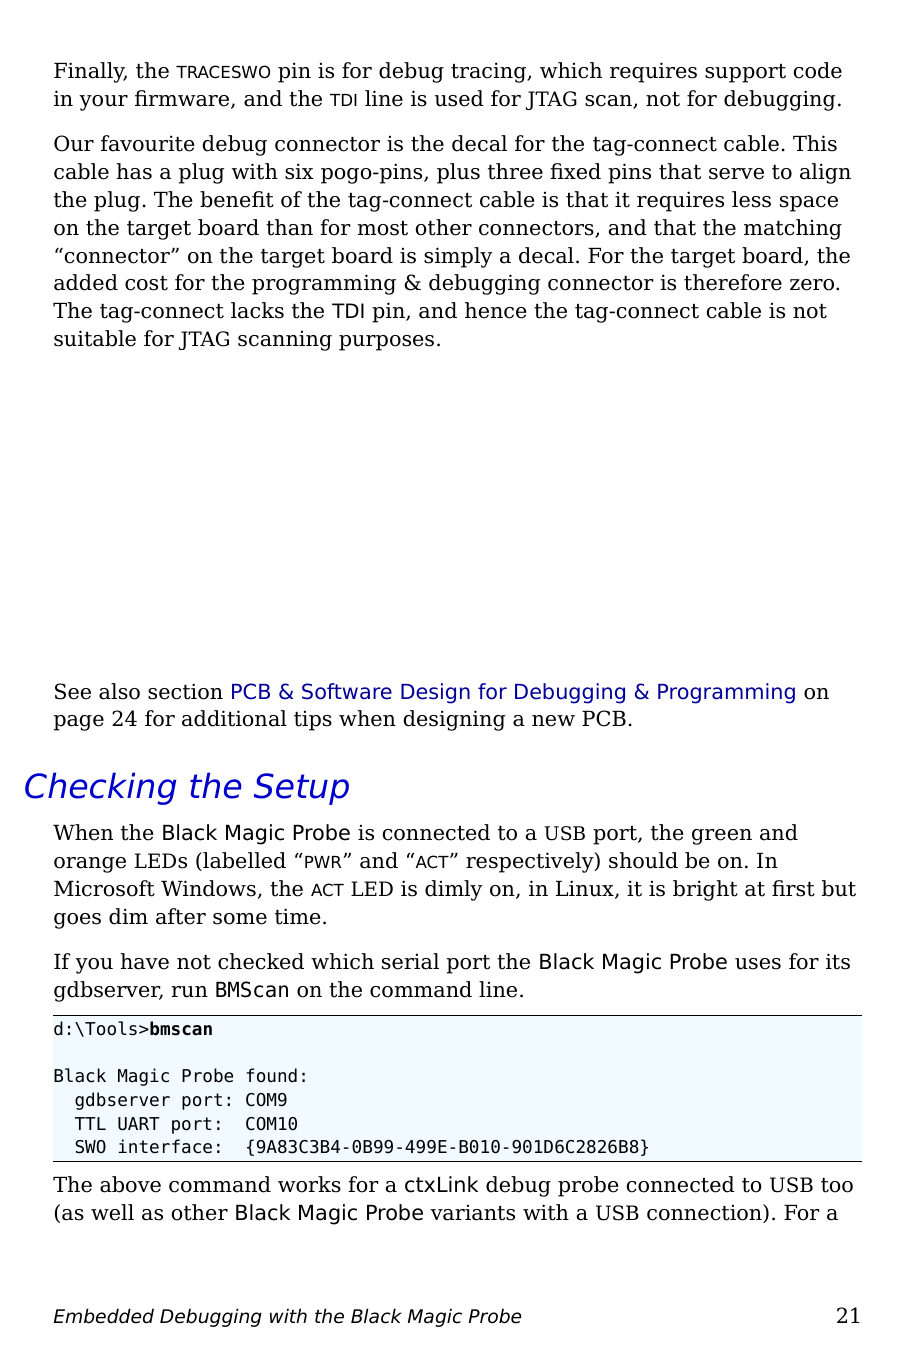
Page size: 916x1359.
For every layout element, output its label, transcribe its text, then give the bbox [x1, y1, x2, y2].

subtitle Checking the Setup [24, 768, 862, 807]
text Our favourite debug connector is the decal for the tag-connect cable. This cable has a plug with six pogo-pins, plus three fixed pins that serve to align the plug. The benefit of the tag-connect cable is that it requires less space on the target board than for most other connectors, and that the matching “connector” on the target board is simply a decal. For the target board, the added cost for the programm­ing & debugging connector is therefore zero. The tag-connect lacks the TDI pin, and hence the tag-connect cable is not suitable for JTAG scanning purposes. [53, 132, 862, 351]
text Finally, the traceswo pin is for debug tracing, which requires support code in your firmware, and the tdi line is used for JTAG scan, not for debugging. [53, 59, 862, 111]
text See also section PCB & Software Design for Debugging & Programming on page 24 for additional tips when designing a new PCB. [53, 373, 862, 732]
text gdbserver port: COM9 [53, 1086, 862, 1109]
text If you have not checked which serial port the Black Magic Probe uses for its gdbserver, run BMScan on the command line. [53, 950, 862, 1002]
text TTL UART port: COM10 [53, 1109, 862, 1133]
text The above command works for a ctxLink debug probe connected to USB too (as well as other Black Magic Probe variants with a USB connection). For a [53, 1173, 862, 1226]
text Black Magic Probe found: [53, 1062, 862, 1086]
text When the Black Magic Probe is connected to a USB port, the green and orange LEDs (labelled “pwr” and “act” respectively) should be on. In Microsoft Windows, the act LED is dimly on, in Linux, it is bright at first but goes dim after some time. [53, 821, 862, 929]
text SWO interface: {9A83C3B4-0B99-499E-B010-901D6C2826B8} [53, 1133, 862, 1161]
text d:\Tools>bmscan [53, 1016, 862, 1038]
